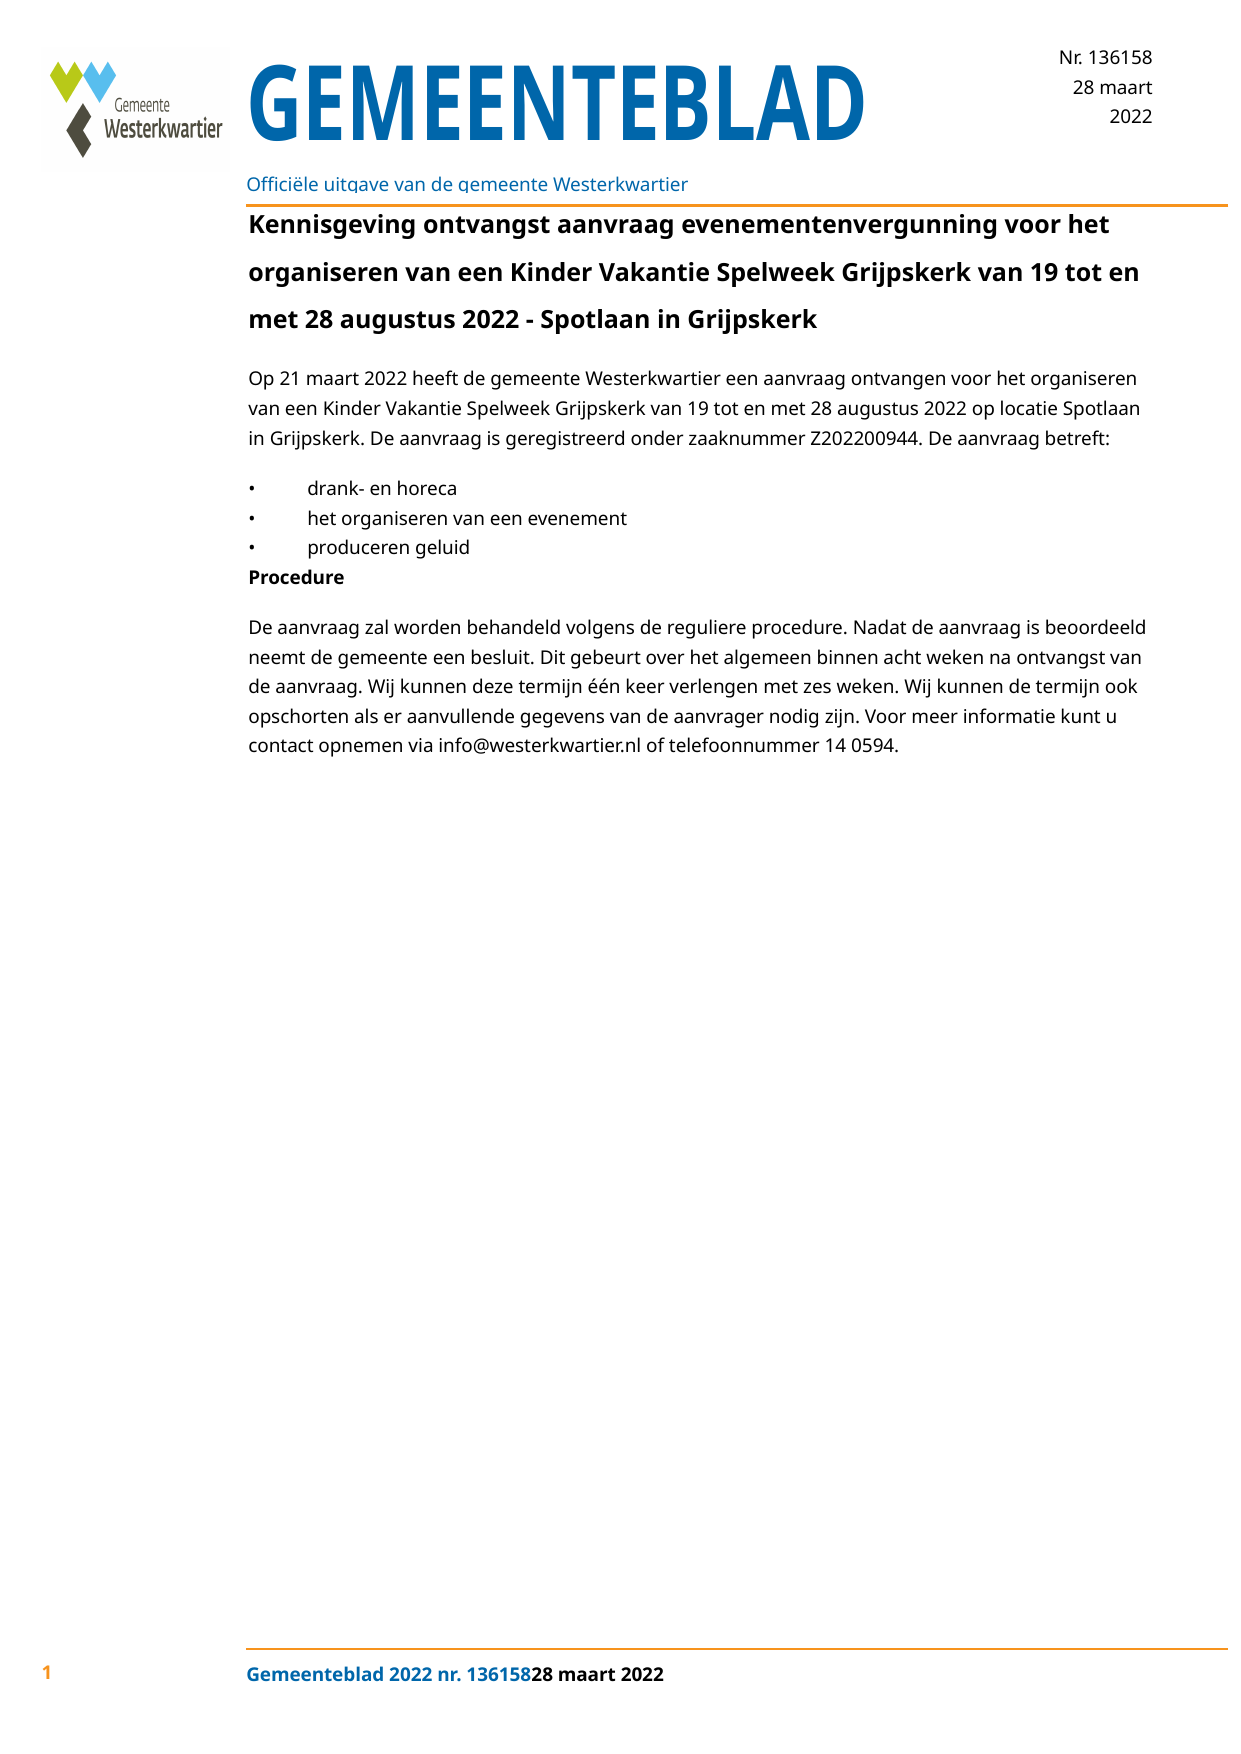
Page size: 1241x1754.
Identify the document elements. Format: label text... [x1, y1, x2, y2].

text De aanvraag zal worden behandeld volgens de reguliere procedure. Nadat de aanvraag is beoordeeld neemt de gemeente een besluit. Dit gebeurt over het algemeen binnen acht weken na ontvangst van de aanvraag. Wij kunnen deze termijn één keer verlengen met zes weken. Wij kunnen de termijn ook opschorten als er aanvullende gegevens van de aanvrager nodig zijn. Voor meer informatie kunt u contact opnemen via info@westerkwartier.nl of telefoonnummer 14 0594. [248, 614, 1152, 758]
list drank- en horeca [248, 475, 1152, 501]
list het organiseren van een evenement [248, 505, 1152, 530]
text Op 21 maart 2022 heeft de gemeente Westerkwartier een aanvraag ontvangen voor het organiseren van een Kinder Vakantie Spelweek Grijpskerk van 19 tot en met 28 augustus 2022 op locatie Spotlaan in Grijpskerk. De aanvraag is geregistreerd onder zaaknummer Z202200944. De aanvraag betreft: [248, 366, 1152, 450]
picture [41, 47, 231, 172]
list produceren geluid [248, 534, 1152, 560]
text Procedure [248, 564, 1152, 589]
text Kennisgeving ontvangst aanvraag evenementenvergunning voor het organiseren van een Kinder Vakantie Spelweek Grijpskerk van 19 tot en met 28 augustus 2022 - Spotlaan in Grijpskerk [248, 207, 1152, 336]
